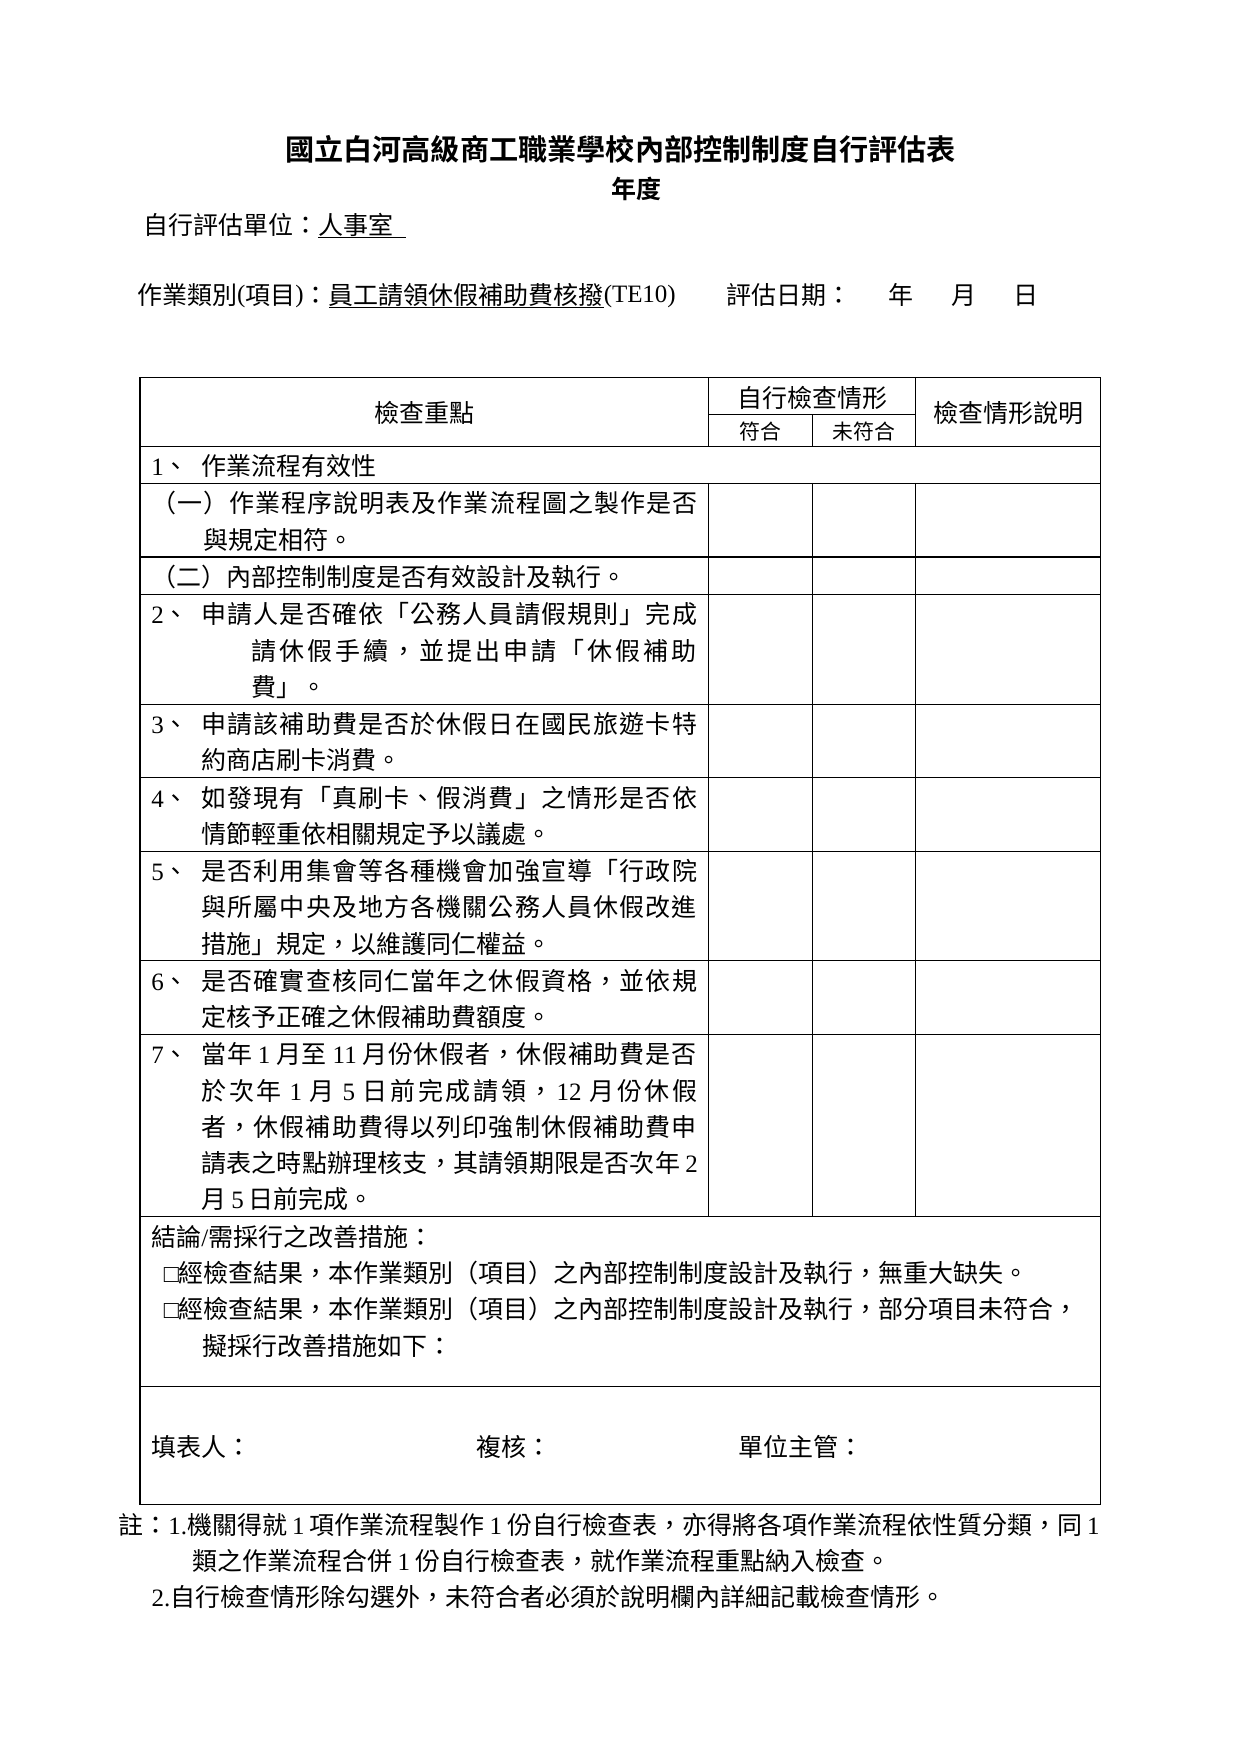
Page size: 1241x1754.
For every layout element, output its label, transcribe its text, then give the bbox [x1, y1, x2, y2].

table_cell 填表人： 複核： 單位主管： [141, 1387, 1100, 1504]
table_cell [916, 961, 1100, 1034]
table_cell [813, 1035, 915, 1216]
table_cell [916, 1035, 1100, 1216]
table_cell （一）作業程序說明表及作業流程圖之製作是否與規定相符。 [141, 484, 708, 556]
text 年度 [118, 169, 1122, 206]
text 作業類別(項目)：員工請領休假補助費核撥(TE10) 評估日期： 年 月 日 [137, 252, 1122, 314]
table_cell [813, 852, 915, 960]
table_cell [709, 961, 812, 1034]
table_cell [813, 484, 915, 556]
table_cell 作業流程有效性 [141, 447, 1100, 483]
table_cell [813, 705, 915, 777]
table_cell [813, 961, 915, 1034]
table_header 檢查情形說明 [916, 378, 1100, 446]
table_cell 當年1月至11月份休假者，休假補助費是否於次年1月5日前完成請領，12月份休假者，休假補助費得以列印強制休假補助費申請表之時點辦理核支，其請領期限是否次年2月5日前完成。 [141, 1035, 708, 1216]
table_cell 是否利用集會等各種機會加強宣導「行政院與所屬中央及地方各機關公務人員休假改進措施」規定，以維護同仁權益。 [141, 852, 708, 960]
table_cell [709, 1035, 812, 1216]
table_cell [813, 778, 915, 851]
table_cell [709, 595, 812, 703]
table_cell [709, 558, 812, 594]
table_cell [916, 558, 1100, 594]
table_cell [916, 778, 1100, 851]
table_header 自行檢查情形 [709, 378, 915, 414]
text 國立白河高級商工職業學校內部控制制度自行評估表 [118, 127, 1122, 169]
table_cell [916, 484, 1100, 556]
table_cell [916, 852, 1100, 960]
table_cell [709, 484, 812, 556]
table_cell 是否確實查核同仁當年之休假資格，並依規定核予正確之休假補助費額度。 [141, 961, 708, 1034]
table_cell [813, 558, 915, 594]
table_cell 如發現有「真刷卡、假消費」之情形是否依情節輕重依相關規定予以議處。 [141, 778, 708, 851]
table_cell 符合 [709, 415, 812, 446]
table_cell 結論/需採行之改善措施： □經檢查結果，本作業類別（項目）之內部控制制度設計及執行，無重大缺失。 □經檢查結果，本作業類別（項目）之內部控制制度設計及執行，部分項目未符合，擬採行改善措施如下： [141, 1217, 1100, 1386]
text 自行評估單位：人事室 [118, 206, 1122, 242]
table_cell 申請人是否確依「公務人員請假規則」完成請休假手續，並提出申請「休假補助費」。 [141, 595, 708, 703]
table_header 檢查重點 [141, 378, 708, 446]
table_cell [916, 595, 1100, 703]
table_cell [916, 705, 1100, 777]
table_cell 未符合 [813, 415, 915, 446]
table_cell （二）內部控制制度是否有效設計及執行。 [141, 558, 708, 594]
table_cell 申請該補助費是否於休假日在國民旅遊卡特約商店刷卡消費。 [141, 705, 708, 777]
table_cell [709, 852, 812, 960]
table_cell [813, 595, 915, 703]
text 註：1.機關得就1項作業流程製作1份自行檢查表，亦得將各項作業流程依性質分類，同1類之作業流程合併1份自行檢查表，就作業流程重點納入檢查。 [118, 1505, 1122, 1578]
table_cell [709, 705, 812, 777]
text 2.自行檢查情形除勾選外，未符合者必須於說明欄內詳細記載檢查情形。 [118, 1578, 1122, 1614]
table_cell [709, 778, 812, 851]
